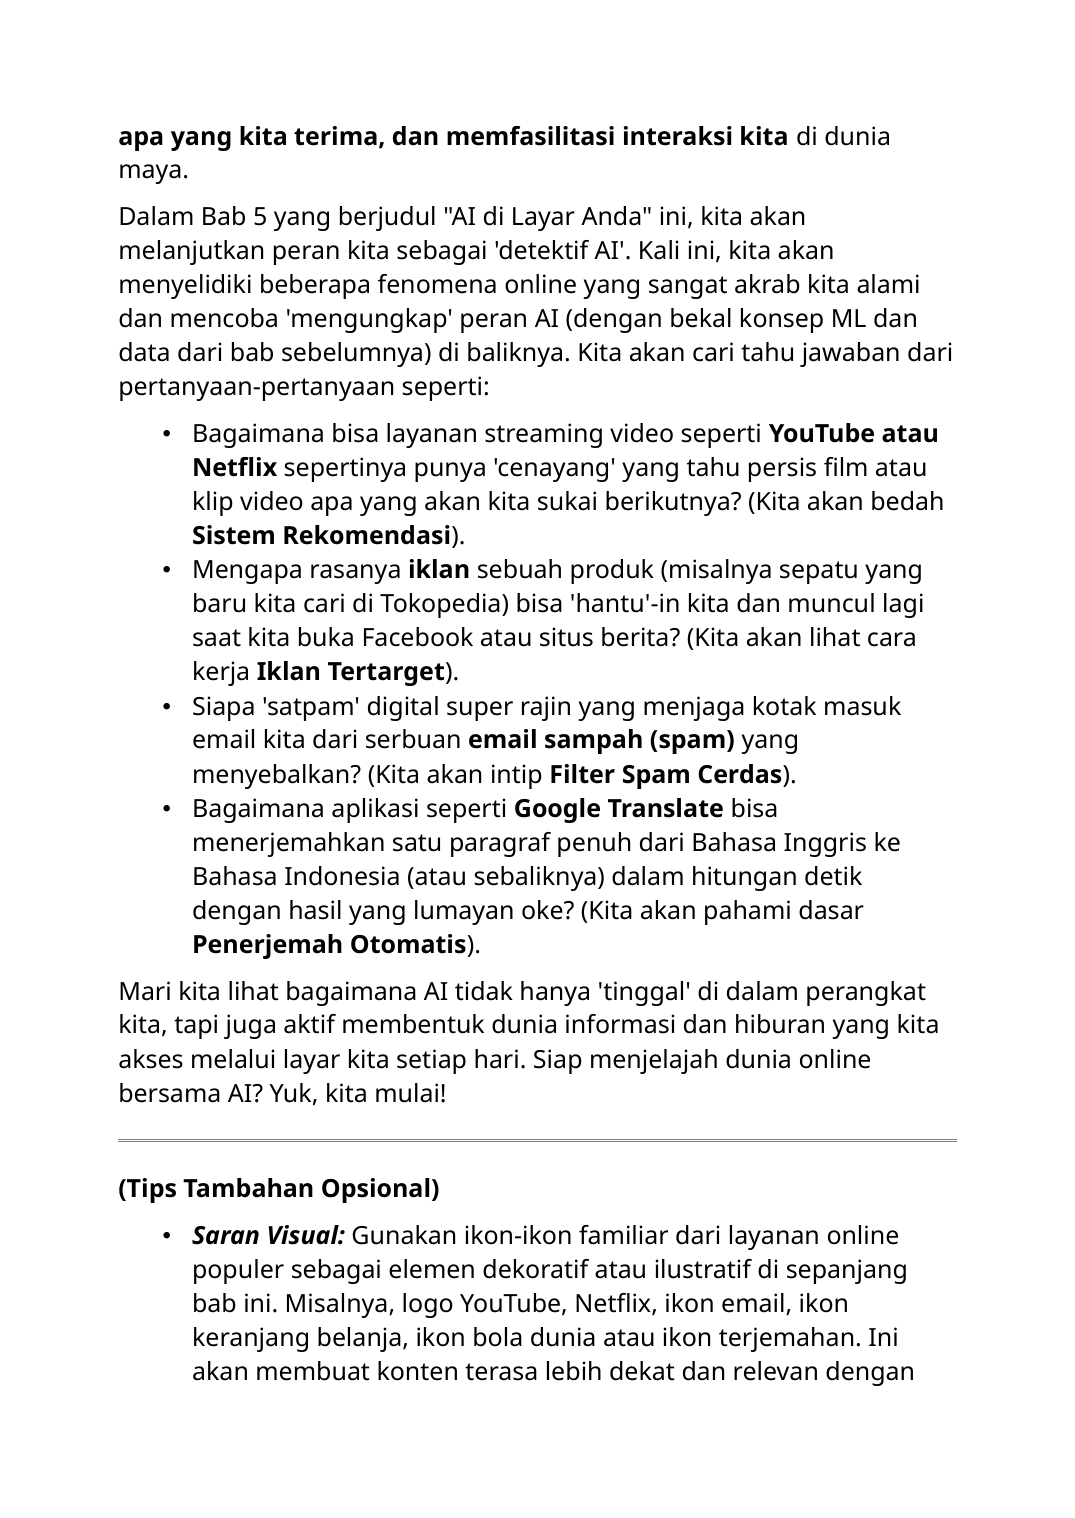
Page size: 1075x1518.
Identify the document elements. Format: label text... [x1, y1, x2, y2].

list Saran Visual: Gunakan ikon-ikon familiar dari layanan online populer sebagai elemen dekoratif atau ilustratif di sepanjang bab ini. Misalnya, logo YouTube, Netflix, ikon email, ikon keranjang belanja, ikon bola dunia atau ikon terjemahan. Ini akan membuat konten terasa lebih dekat dan relevan dengan [162, 1217, 957, 1388]
list Mengapa rasanya iklan sebuah produk (misalnya sepatu yang baru kita cari di Tokopedia) bisa 'hantu'-in kita dan muncul lagi saat kita buka Facebook atau situs berita? (Kita akan lihat cara kerja Iklan Tertarget). [162, 552, 957, 688]
text (Tips Tambahan Opsional) [118, 1171, 957, 1205]
text Dalam Bab 5 yang berjudul "AI di Layar Anda" ini, kita akan melanjutkan peran kita sebagai 'detektif AI'. Kali ini, kita akan menyelidiki beberapa fenomena online yang sangat akrab kita alami dan mencoba 'mengungkap' peran AI (dengan bekal konsep ML dan data dari bab sebelumnya) di baliknya. Kita akan cari tahu jawaban dari pertanyaan-pertanyaan seperti: [118, 199, 957, 403]
text apa yang kita terima, dan memfasilitasi interaksi kita di dunia maya. [118, 118, 957, 186]
text Mari kita lihat bagaimana AI tidak hanya 'tinggal' di dalam perangkat kita, tapi juga aktif membentuk dunia informasi dan hiburan yang kita akses melalui layar kita setiap hari. Siap menjelajah dunia online bersama AI? Yuk, kita mulai! [118, 973, 957, 1109]
list Bagaimana aplikasi seperti Google Translate bisa menerjemahkan satu paragraf penuh dari Bahasa Inggris ke Bahasa Indonesia (atau sebaliknya) dalam hitungan detik dengan hasil yang lumayan oke? (Kita akan pahami dasar Penerjemah Otomatis). [162, 790, 957, 961]
list Siapa 'satpam' digital super rajin yang menjaga kotak masuk email kita dari serbuan email sampah (spam) yang menyebalkan? (Kita akan intip Filter Spam Cerdas). [162, 688, 957, 790]
list Bagaimana bisa layanan streaming video seperti YouTube atau Netflix sepertinya punya 'cenayang' yang tahu persis film atau klip video apa yang akan kita sukai berikutnya? (Kita akan bedah Sistem Rekomendasi). [162, 416, 957, 552]
